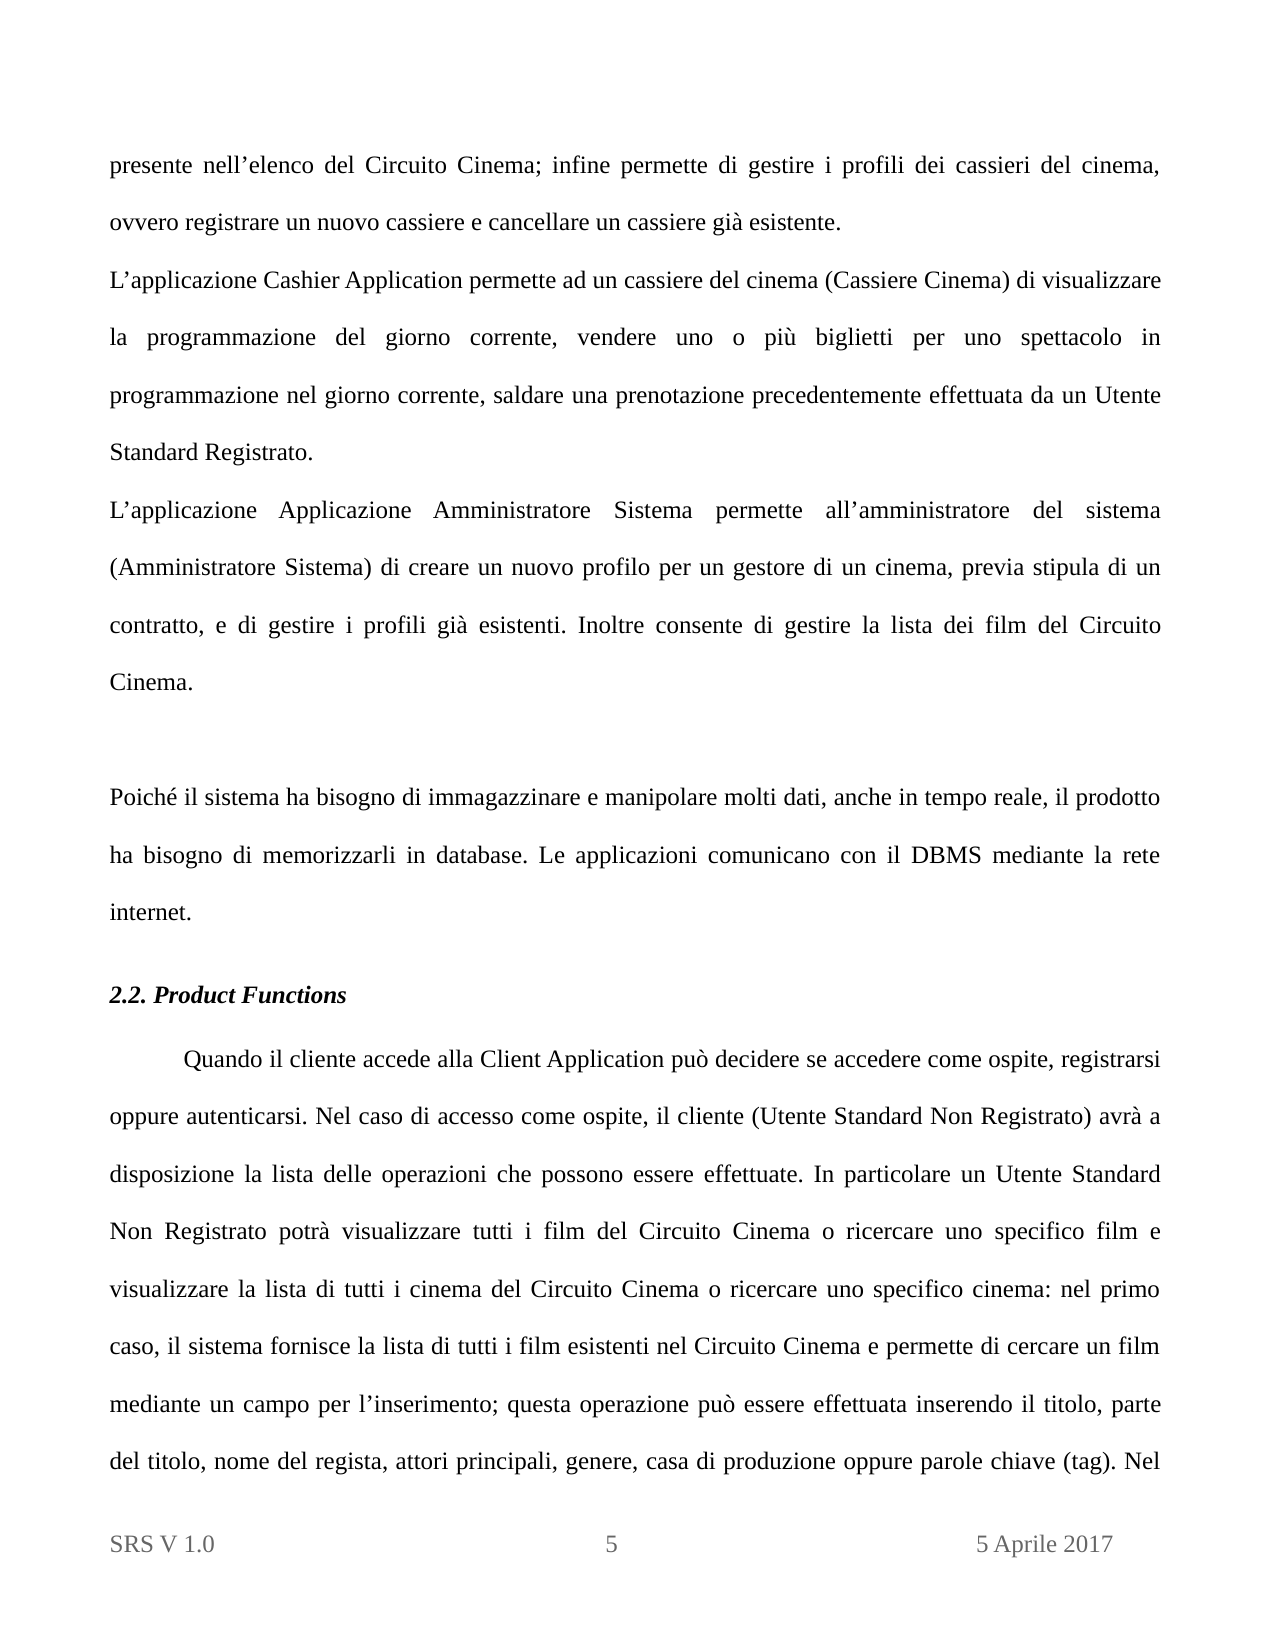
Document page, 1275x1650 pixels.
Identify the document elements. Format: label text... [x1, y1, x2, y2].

text L’applicazione Cashier Application permette ad un cassiere del cinema (Cassiere Cinema) di visualizzare la programmazione del giorno corrente, vendere uno o più biglietti per uno spettacolo in programmazione nel giorno corrente, saldare una prenotazione precedentemente effettuata da un Utente Standard Registrato. [109, 265, 1162, 466]
text presente nell’elenco del Circuito Cinema; infine permette di gestire i profili dei cassieri del cinema, ovvero registrare un nuovo cassiere e cancellare un cassiere già esistente. [109, 150, 1162, 236]
text L’applicazione Applicazione Amministratore Sistema permette all’amministratore del sistema (Amministratore Sistema) di creare un nuovo profilo per un gestore di un cinema, previa stipula di un contratto, e di gestire i profili già esistenti. Inoltre consente di gestire la lista dei film del Circuito Cinema. [109, 495, 1162, 696]
text Quando il cliente accede alla Client Application può decidere se accedere come ospite, registrarsi oppure autenticarsi. Nel caso di accesso come ospite, il cliente (Utente Standard Non Registrato) avrà a disposizione la lista delle operazioni che possono essere effettuate. In particolare un Utente Standard Non Registrato potrà visualizzare tutti i film del Circuito Cinema o ricercare uno specifico film e visualizzare la lista di tutti i cinema del Circuito Cinema o ricercare uno specifico cinema: nel primo caso, il sistema fornisce la lista di tutti i film esistenti nel Circuito Cinema e permette di cercare un film mediante un campo per l’inserimento; questa operazione può essere effettuata inserendo il titolo, parte del titolo, nome del regista, attori principali, genere, casa di produzione oppure parole chiave (tag). Nel [109, 1044, 1162, 1475]
subtitle 2.2. Product Functions [109, 980, 1162, 1009]
text Poiché il sistema ha bisogno di immagazzinare e manipolare molti dati, anche in tempo reale, il prodotto ha bisogno di memorizzarli in database. Le applicazioni comunicano con il DBMS mediante la rete internet. [109, 782, 1162, 926]
